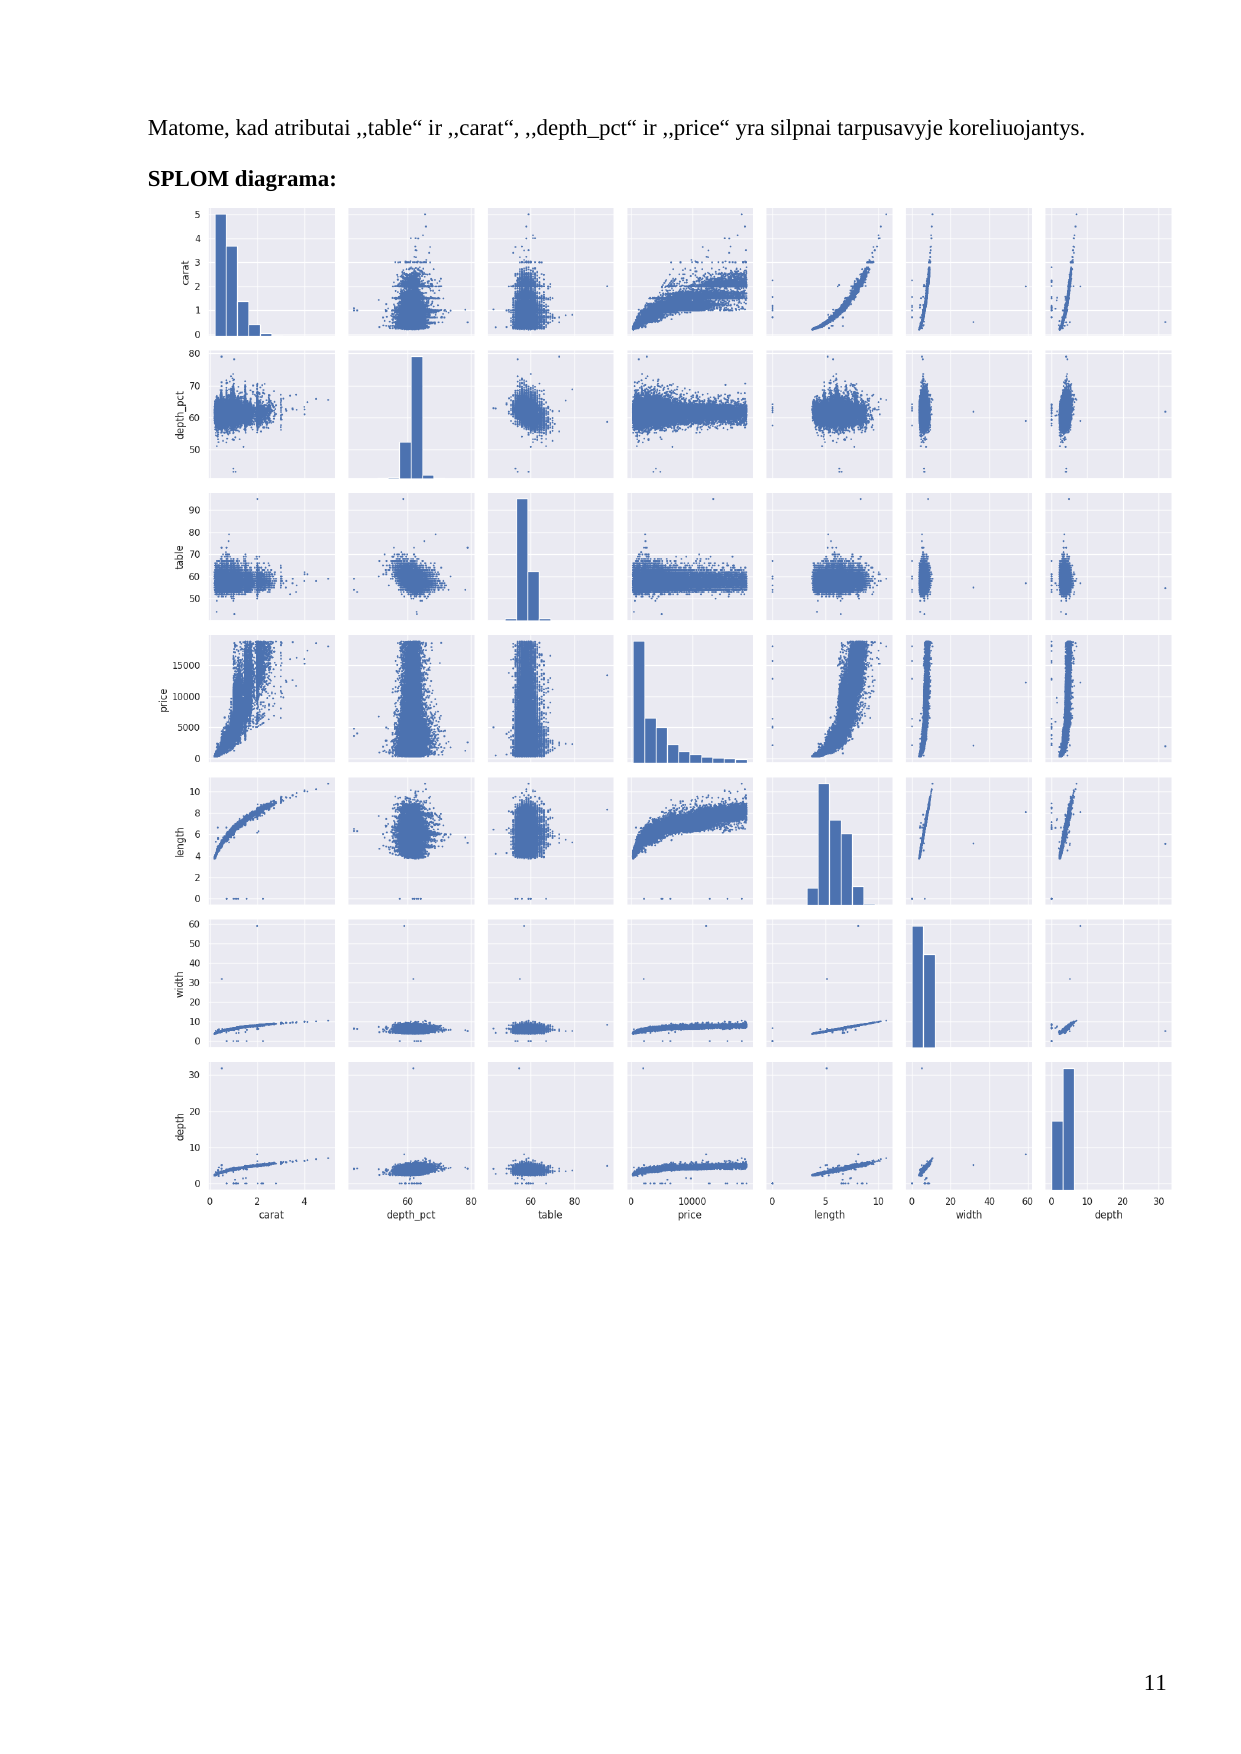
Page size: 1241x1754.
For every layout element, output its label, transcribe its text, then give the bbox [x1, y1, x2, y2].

picture [147, 197, 1182, 1231]
subtitle Matome, kad atributai ,,table“ ir ,,carat“, ,,depth_pct“ ir ,,price“ yra silpnai tarpusavyje koreliuojantys. [148, 114, 1181, 140]
subtitle SPLOM diagrama: [148, 165, 1181, 191]
